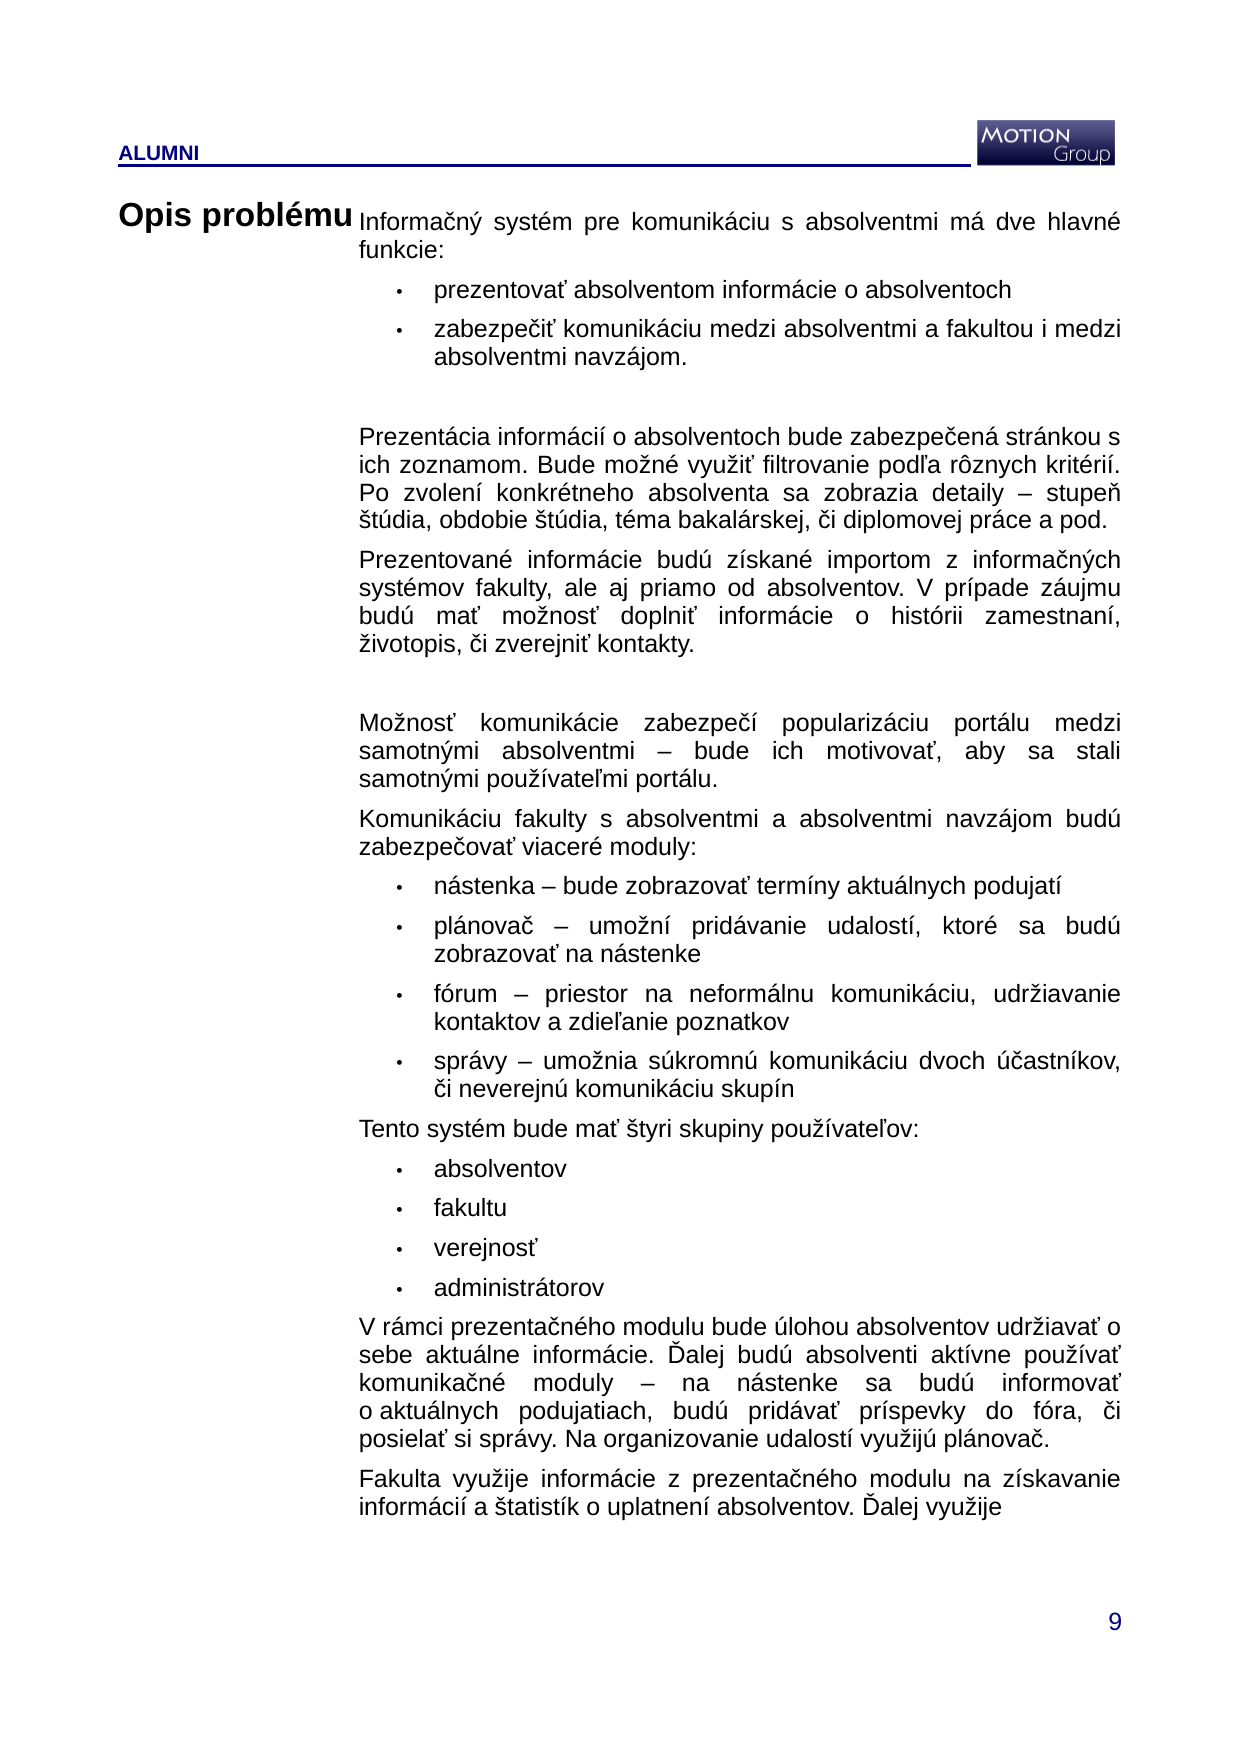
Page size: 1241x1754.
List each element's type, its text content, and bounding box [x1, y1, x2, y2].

picture [971, 112, 1122, 172]
text Informačný systém pre komunikáciu s absolventmi má dve hlavné funkcie: [358, 208, 1122, 264]
text Tento systém bude mať štyri skupiny používateľov: [358, 1115, 1122, 1143]
text Možnosť komunikácie zabezpečí popularizáciu portálu medzi samotnými absolventmi – bude ich motivovať, aby sa stali samotnými používateľmi portálu. [358, 709, 1122, 793]
list fakultu [396, 1194, 1122, 1222]
list absolventov [396, 1154, 1122, 1182]
text V rámci prezentačného modulu bude úlohou absolventov udržiavať o sebe aktuálne informácie. Ďalej budú absolventi aktívne používať komunikačné moduly – na nástenke sa budú informovať o aktuálnych podujatiach, budú pridávať príspevky do fóra, či posielať si správy. Na organizovanie udalostí využijú plánovač. [358, 1313, 1122, 1453]
text Prezentácia informácií o absolventoch bude zabezpečená stránkou s ich zoznamom. Bude možné využiť filtrovanie podľa rôznych kritérií. Po zvolení konkrétneho absolventa sa zobrazia detaily – stupeň štúdia, obdobie štúdia, téma bakalárskej, či diplomovej práce a pod. [358, 422, 1122, 534]
list nástenka – bude zobrazovať termíny aktuálnych podujatí [396, 872, 1122, 900]
list verejnosť [396, 1234, 1122, 1262]
list zabezpečiť komunikáciu medzi absolventmi a fakultou i medzi absolventmi navzájom. [396, 315, 1122, 371]
text Fakulta využije informácie z prezentačného modulu na získavanie informácií a štatistík o uplatnení absolventov. Ďalej využije [358, 1464, 1122, 1520]
list fórum – priestor na neformálnu komunikáciu, udržiavanie kontaktov a zdieľanie poznatkov [396, 979, 1122, 1035]
list administrátorov [396, 1273, 1122, 1301]
list správy – umožnia súkromnú komunikáciu dvoch účastníkov, či neverejnú komunikáciu skupín [396, 1047, 1122, 1103]
list prezentovať absolventom informácie o absolventoch [396, 276, 1122, 303]
list plánovač – umožní pridávanie udalostí, ktoré sa budú zobrazovať na nástenke [396, 912, 1122, 968]
subtitle Opis problému [118, 196, 358, 233]
text Komunikáciu fakulty s absolventmi a absolventmi navzájom budú zabezpečovať viaceré moduly: [358, 804, 1122, 860]
text Prezentované informácie budú získané importom z informačných systémov fakulty, ale aj priamo od absolventov. V prípade záujmu budú mať možnosť doplniť informácie o histórii zamestnaní, životopis, či zverejniť kontakty. [358, 546, 1122, 658]
